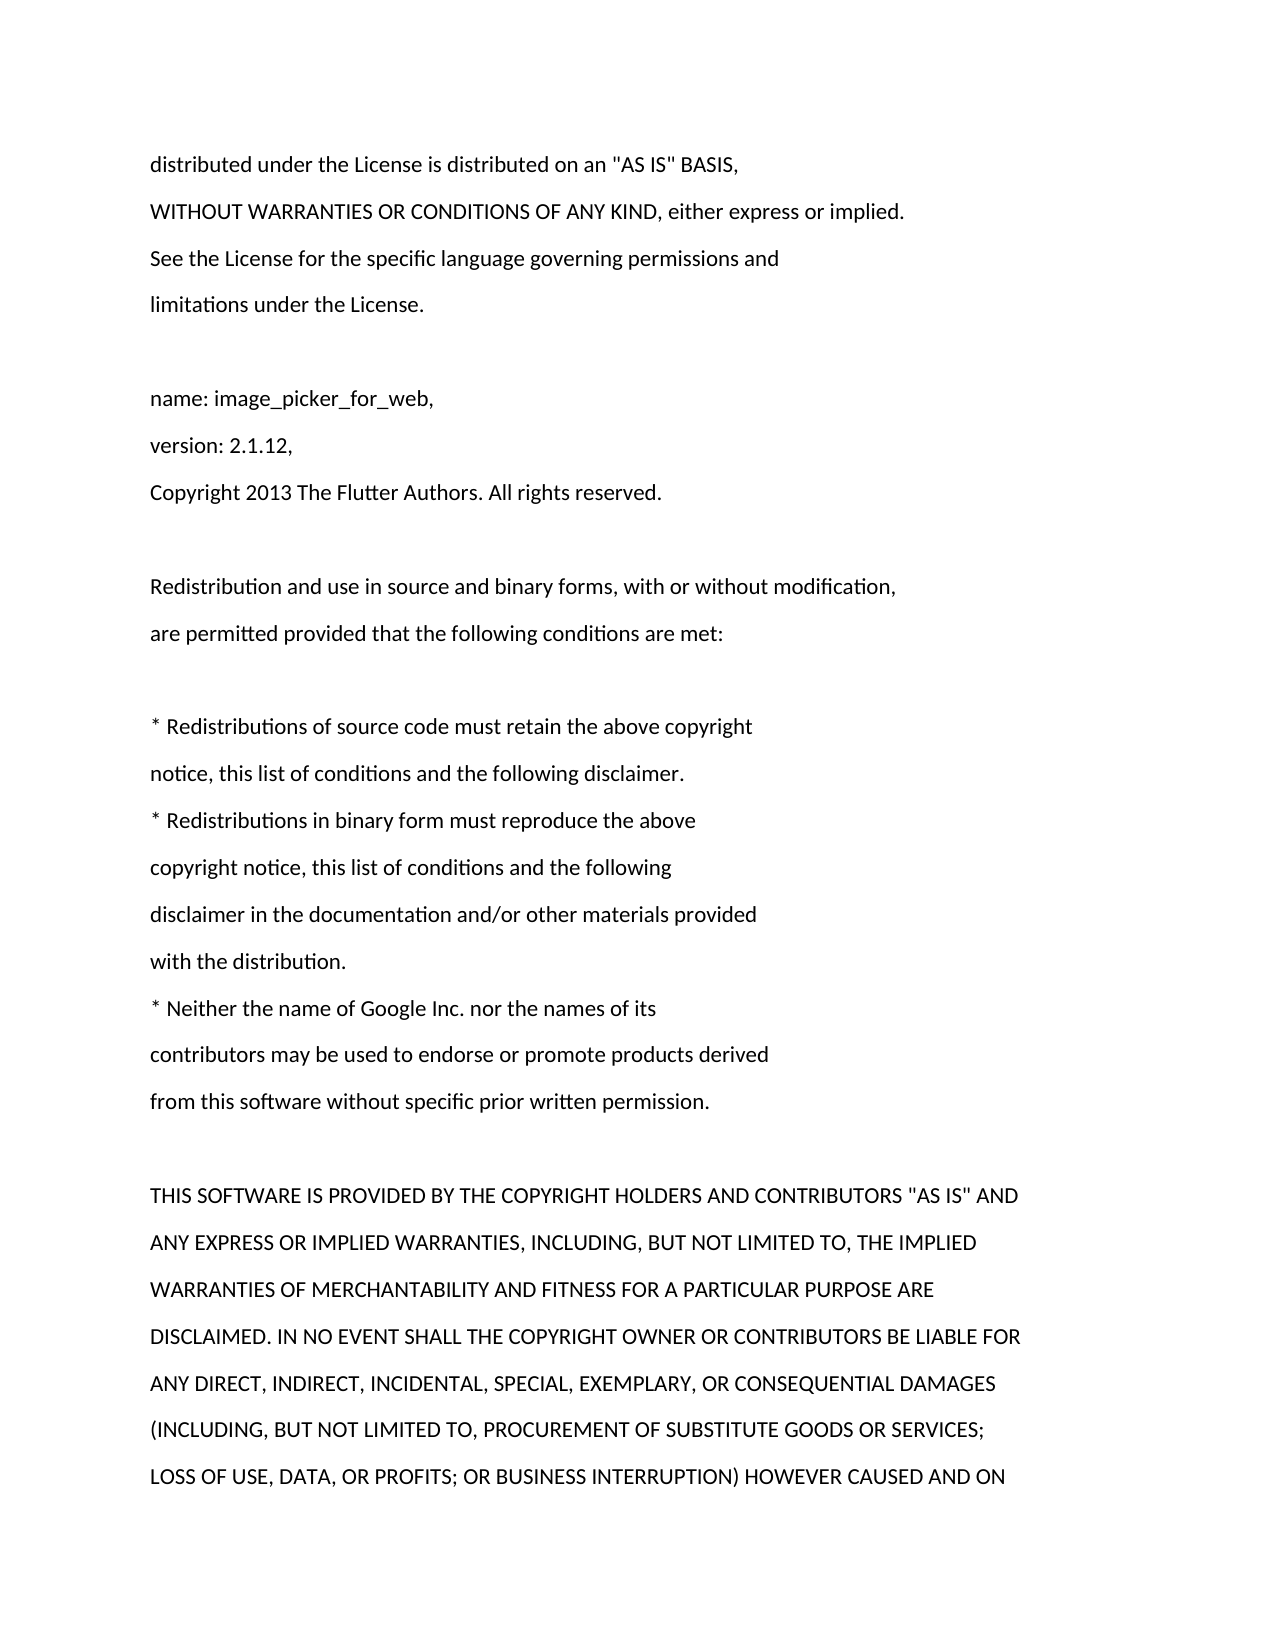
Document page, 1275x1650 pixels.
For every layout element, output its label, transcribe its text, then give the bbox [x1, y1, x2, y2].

text with the distribution. [150, 947, 1125, 975]
text THIS SOFTWARE IS PROVIDED BY THE COPYRIGHT HOLDERS AND CONTRIBUTORS "AS IS" AND [150, 1181, 1125, 1209]
text version: 2.1.12, [150, 431, 1125, 459]
text contributors may be used to endorse or promote products derived [150, 1041, 1125, 1069]
text notice, this list of conditions and the following disclaimer. [150, 759, 1125, 787]
text (INCLUDING, BUT NOT LIMITED TO, PROCUREMENT OF SUBSTITUTE GOODS OR SERVICES; [150, 1416, 1125, 1444]
text DISCLAIMED. IN NO EVENT SHALL THE COPYRIGHT OWNER OR CONTRIBUTORS BE LIABLE FOR [150, 1322, 1125, 1350]
text * Neither the name of Google Inc. nor the names of its [150, 994, 1125, 1022]
text copyright notice, this list of conditions and the following [150, 853, 1125, 881]
text from this software without specific prior written permission. [150, 1087, 1125, 1116]
text name: image_picker_for_web, [150, 384, 1125, 412]
text * Redistributions in binary form must reproduce the above [150, 806, 1125, 834]
text Copyright 2013 The Flutter Authors. All rights reserved. [150, 478, 1125, 506]
text WARRANTIES OF MERCHANTABILITY AND FITNESS FOR A PARTICULAR PURPOSE ARE [150, 1275, 1125, 1303]
text disclaimer in the documentation and/or other materials provided [150, 900, 1125, 928]
text distributed under the License is distributed on an "AS IS" BASIS, [150, 150, 1125, 178]
text ANY DIRECT, INDIRECT, INCIDENTAL, SPECIAL, EXEMPLARY, OR CONSEQUENTIAL DAMAGES [150, 1369, 1125, 1397]
text are permitted provided that the following conditions are met: [150, 619, 1125, 647]
text ANY EXPRESS OR IMPLIED WARRANTIES, INCLUDING, BUT NOT LIMITED TO, THE IMPLIED [150, 1228, 1125, 1256]
text * Redistributions of source code must retain the above copyright [150, 712, 1125, 741]
text Redistribution and use in source and binary forms, with or without modification, [150, 572, 1125, 600]
text See the License for the specific language governing permissions and [150, 244, 1125, 272]
text LOSS OF USE, DATA, OR PROFITS; OR BUSINESS INTERRUPTION) HOWEVER CAUSED AND ON [150, 1462, 1125, 1491]
text limitations under the License. [150, 291, 1125, 319]
text WITHOUT WARRANTIES OR CONDITIONS OF ANY KIND, either express or implied. [150, 197, 1125, 225]
